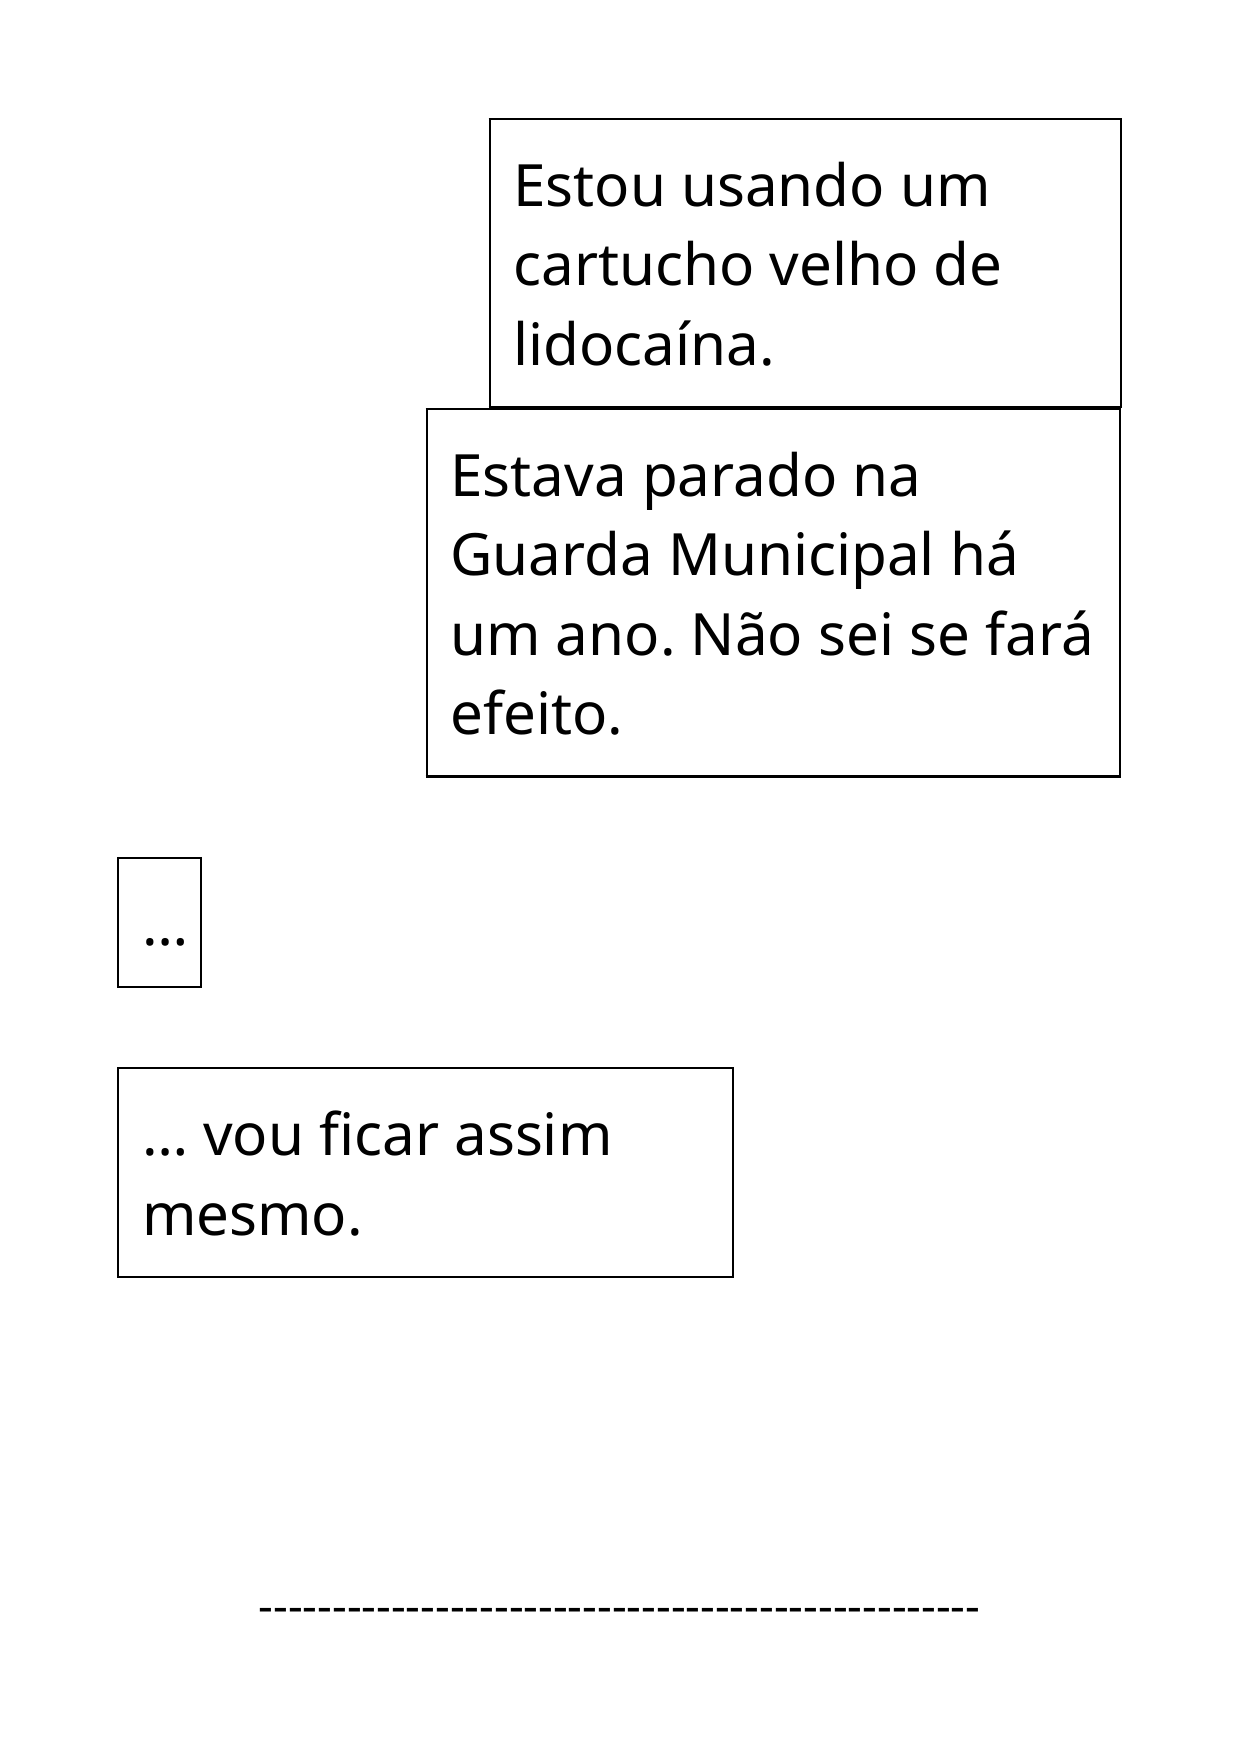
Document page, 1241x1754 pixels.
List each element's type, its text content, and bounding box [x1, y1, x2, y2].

table_header … vou ficar assim mesmo. [119, 1069, 732, 1276]
table_header Estava parado na Guarda Municipal há um ano. Não sei se fará efeito. [428, 410, 1119, 775]
table_header … [119, 859, 200, 986]
table_header Estou usando um cartucho velho de lidocaína. [491, 120, 1120, 406]
